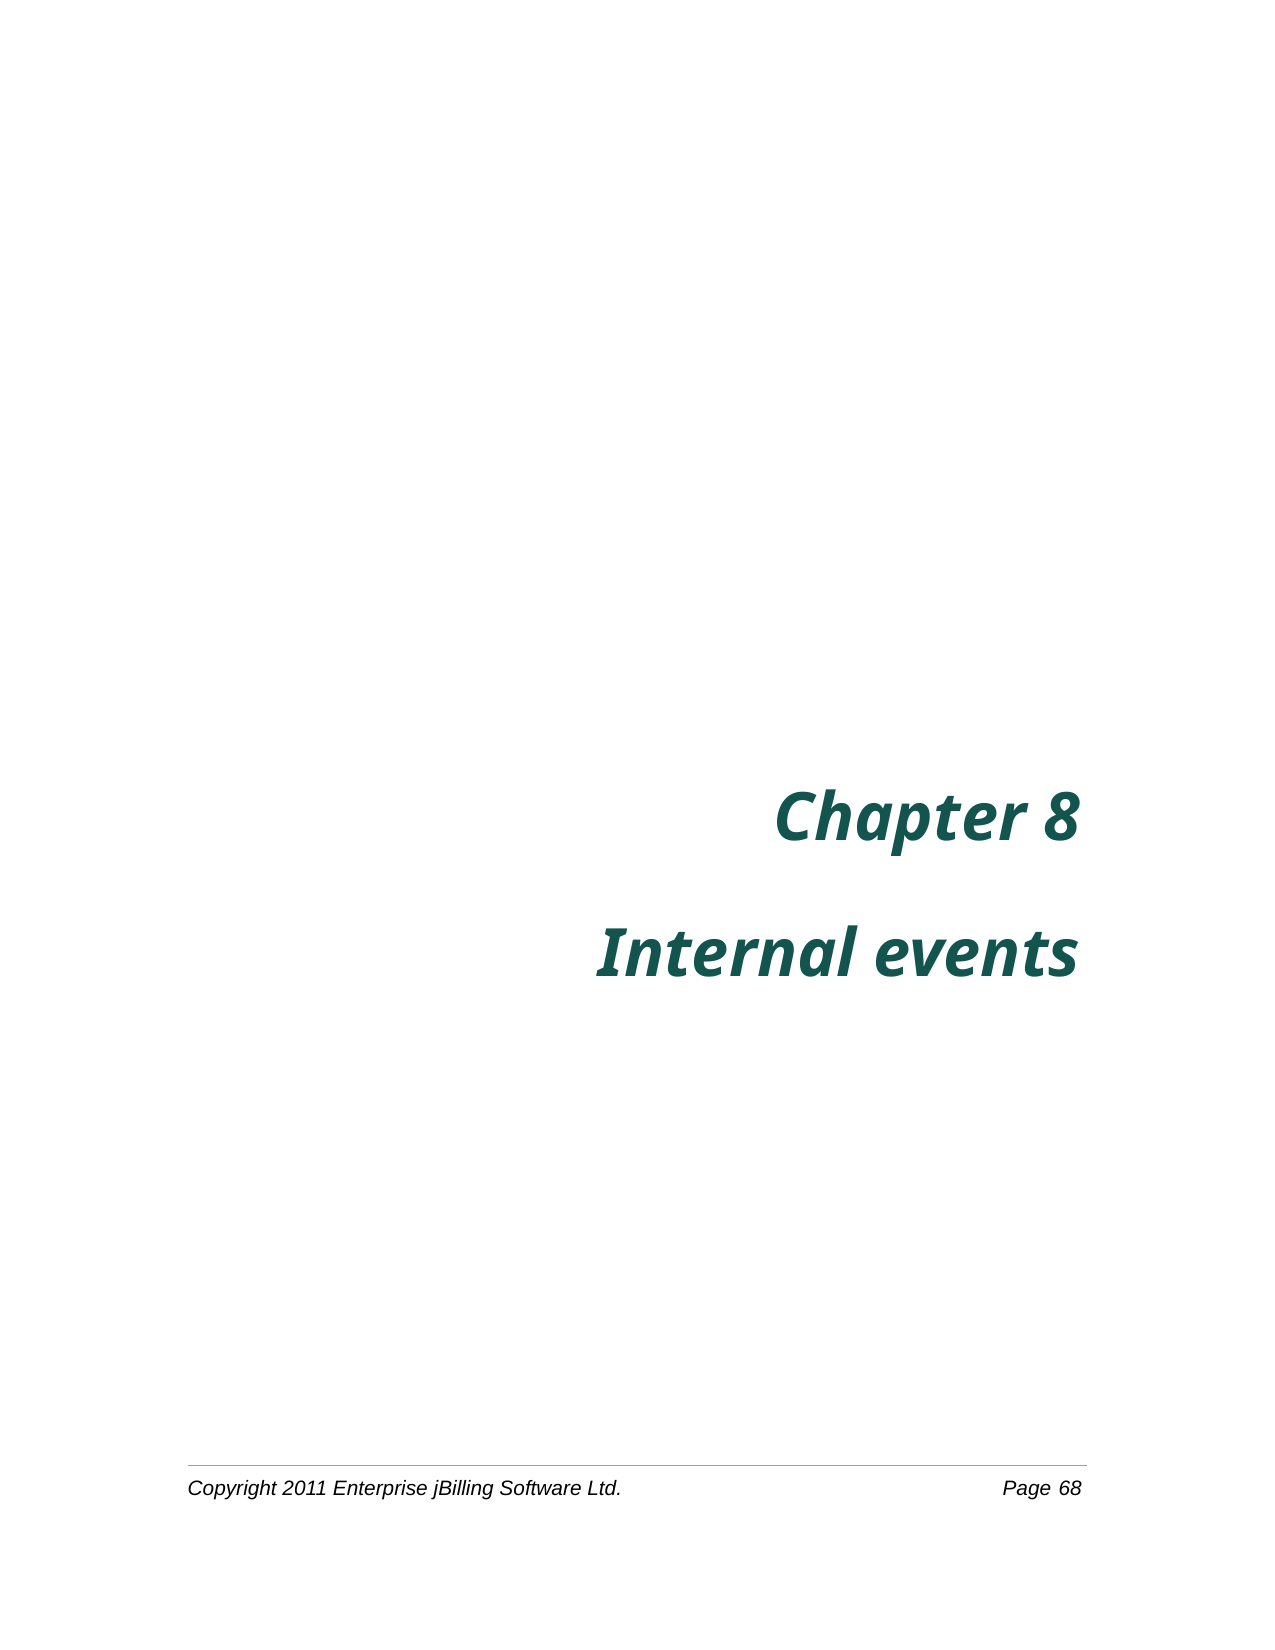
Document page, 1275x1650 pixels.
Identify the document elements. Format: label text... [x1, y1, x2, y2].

subtitle Chapter 8 Internal events [187, 769, 1087, 996]
